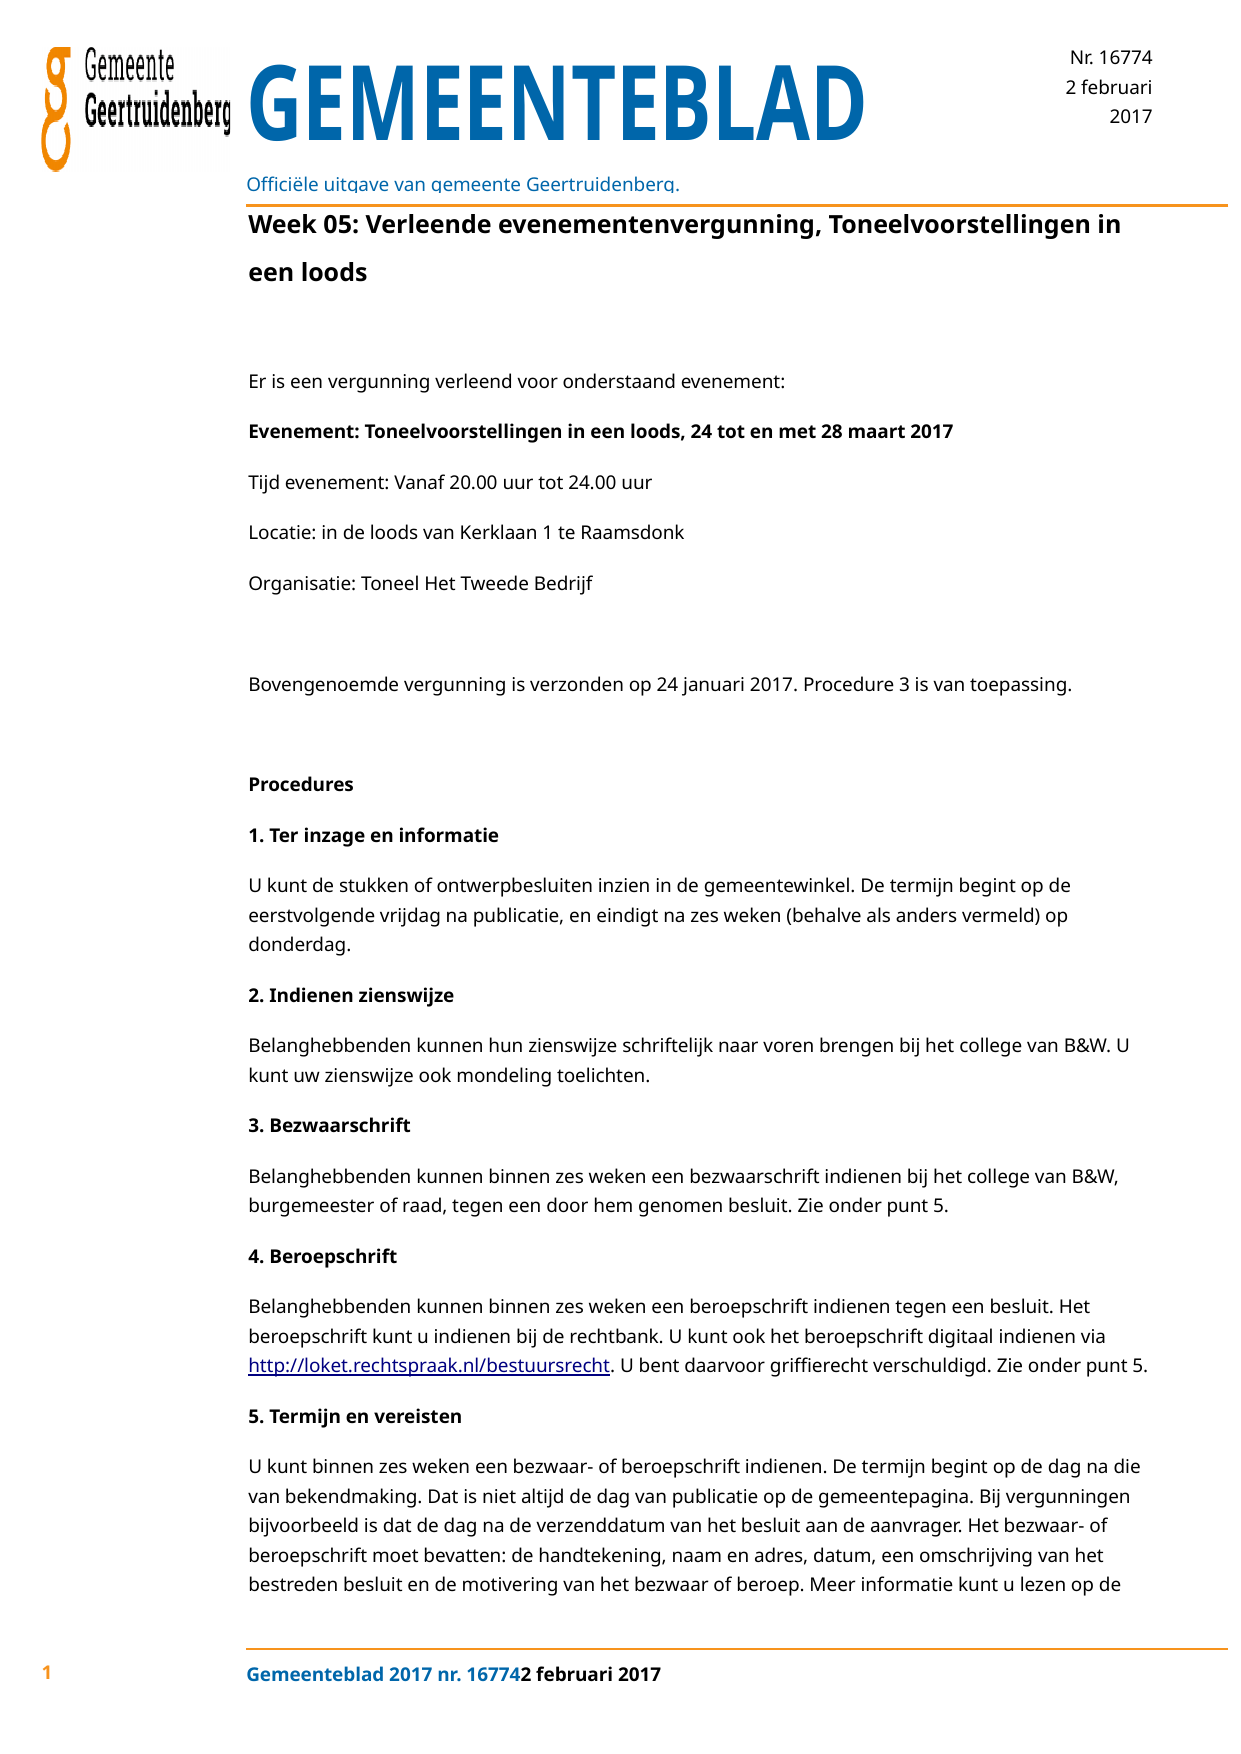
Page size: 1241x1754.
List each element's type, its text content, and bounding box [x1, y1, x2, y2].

text 4. Beroepschrift [248, 1243, 1152, 1269]
text Procedures [248, 772, 1152, 797]
text Belanghebbenden kunnen hun zienswijze schriftelijk naar voren brengen bij het college van B&W. U kunt uw zienswijze ook mondeling toelichten. [248, 1032, 1152, 1088]
text Er is een vergunning verleend voor onderstaand evenement: [248, 368, 1152, 394]
text Belanghebbenden kunnen binnen zes weken een beroepschrift indienen tegen een besluit. Het beroepschrift kunt u indienen bij de rechtbank. U kunt ook het beroepschrift digitaal indienen via http://loket.rechtspraak.nl/bestuursrecht. U bent daarvoor griffierecht verschuldigd. Zie onder punt 5. [248, 1293, 1152, 1378]
text Week 05: Verleende evenementenvergunning, Toneelvoorstellingen in een loods [248, 207, 1152, 288]
text Locatie: in de loods van Kerklaan 1 te Raamsdonk [248, 519, 1152, 545]
text U kunt binnen zes weken een bezwaar- of beroepschrift indienen. De termijn begint op de dag na die van bekendmaking. Dat is niet altijd de dag van publicatie op de gemeentepagina. Bij vergunningen bijvoorbeeld is dat de dag na de verzenddatum van het besluit aan de aanvrager. Het bezwaar- of beroepschrift moet bevatten: de handtekening, naam en adres, datum, een omschrijving van het bestreden besluit en de motivering van het bezwaar of beroep. Meer informatie kunt u lezen op de [248, 1453, 1152, 1597]
text 2. Indienen zienswijze [248, 982, 1152, 1008]
text Belanghebbenden kunnen binnen zes weken een bezwaarschrift indienen bij het college van B&W, burgemeester of raad, tegen een door hem genomen besluit. Zie onder punt 5. [248, 1163, 1152, 1218]
text 3. Bezwaarschrift [248, 1112, 1152, 1138]
text Tijd evenement: Vanaf 20.00 uur tot 24.00 uur [248, 469, 1152, 495]
text Organisatie: Toneel Het Tweede Bedrijf [248, 570, 1152, 596]
text 5. Termijn en vereisten [248, 1403, 1152, 1429]
text 1. Ter inzage en informatie [248, 822, 1152, 848]
text Evenement: Toneelvoorstellingen in een loods, 24 tot en met 28 maart 2017 [248, 419, 1152, 444]
picture [41, 47, 231, 172]
text U kunt de stukken of ontwerpbesluiten inzien in de gemeentewinkel. De termijn begint op de eerstvolgende vrijdag na publicatie, en eindigt na zes weken (behalve als anders vermeld) op donderdag. [248, 872, 1152, 957]
text Bovengenoemde vergunning is verzonden op 24 januari 2017. Procedure 3 is van toepassing. [248, 671, 1152, 697]
